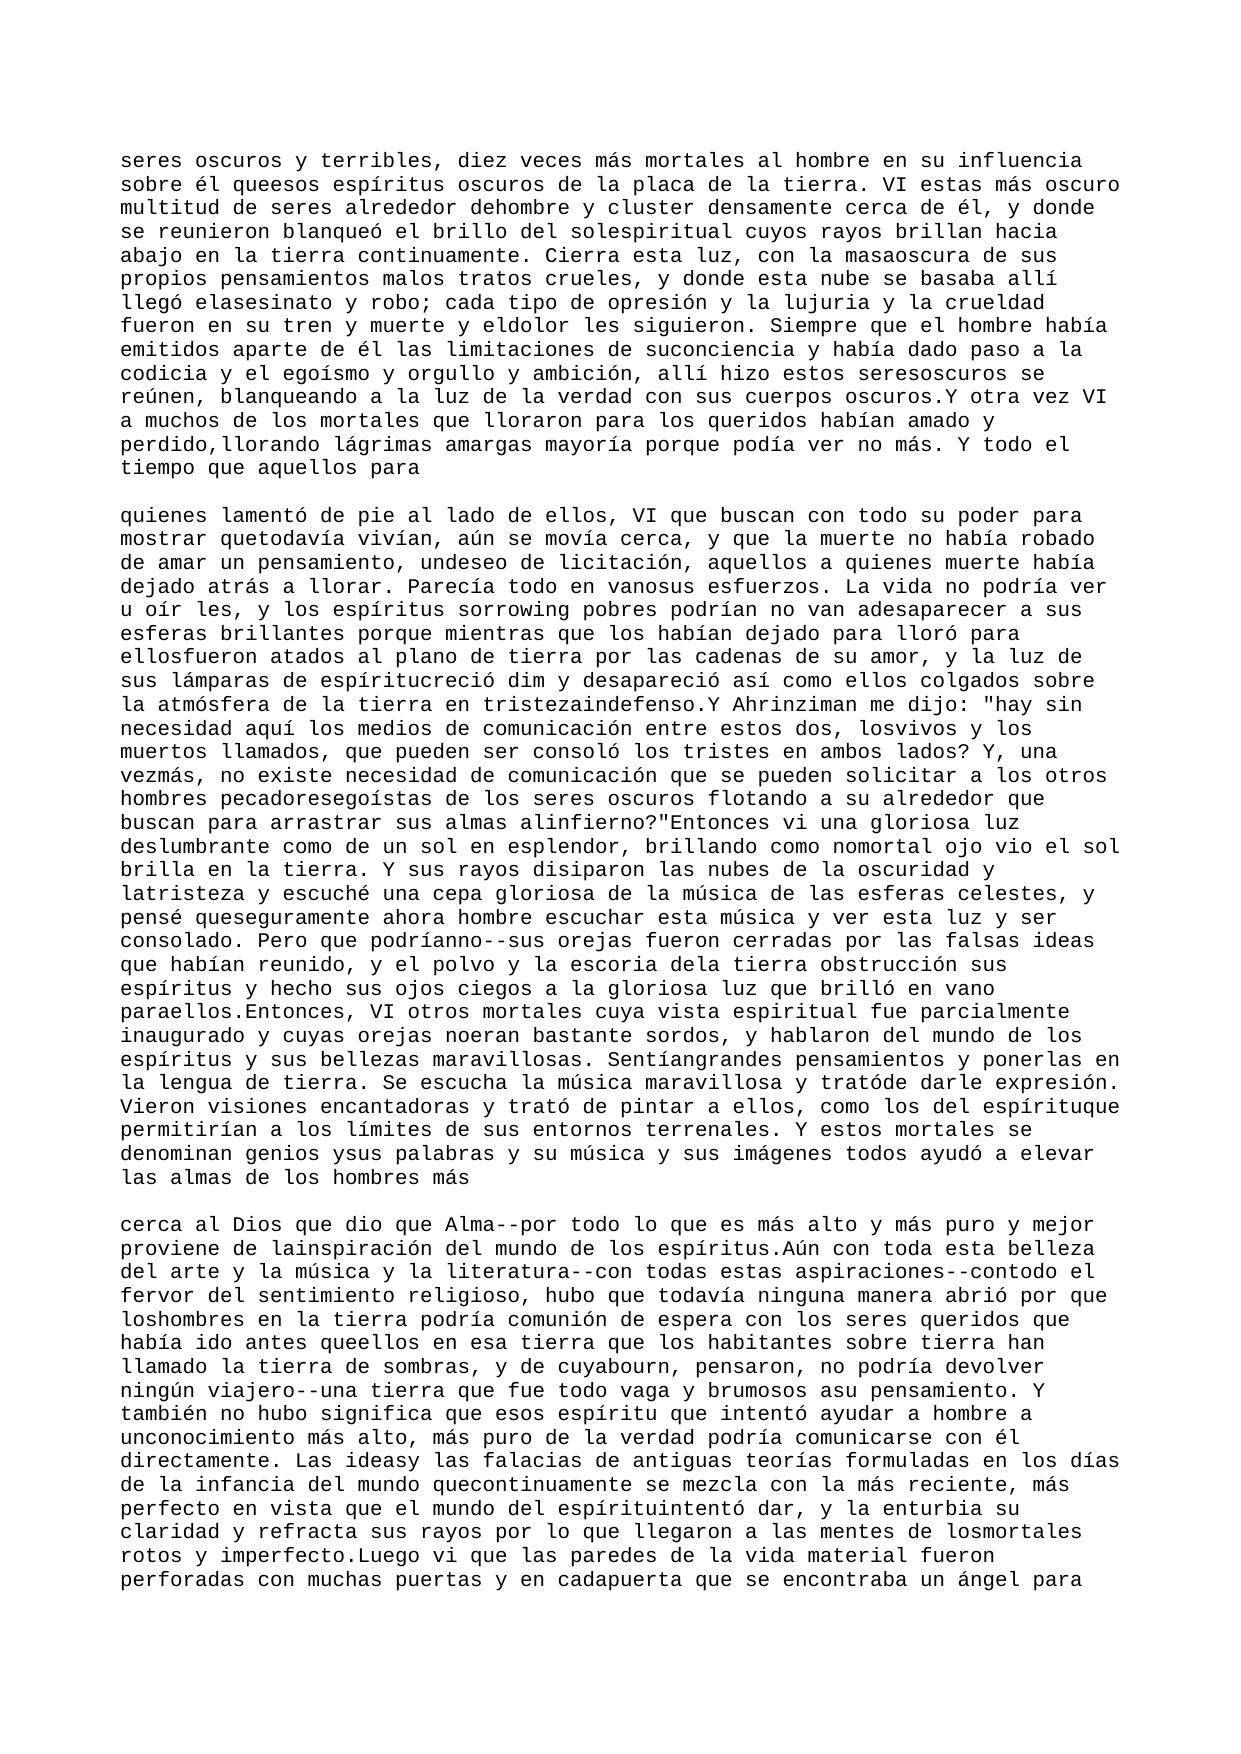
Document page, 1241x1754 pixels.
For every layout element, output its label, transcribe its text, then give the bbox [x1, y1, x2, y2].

text seres oscuros y terribles, diez veces más mortales al hombre en su influencia sobre él queesos espíritus oscuros de la placa de la tierra. VI estas más oscuro multitud de seres alrededor dehombre y cluster densamente cerca de él, y donde se reunieron blanqueó el brillo del solespiritual cuyos rayos brillan hacia abajo en la tierra continuamente. Cierra esta luz, con la masaoscura de sus propios pensamientos malos tratos crueles, y donde esta nube se basaba allí llegó elasesinato y robo; cada tipo de opresión y la lujuria y la crueldad fueron en su tren y muerte y eldolor les siguieron. Siempre que el hombre había emitidos aparte de él las limitaciones de suconciencia y había dado paso a la codicia y el egoísmo y orgullo y ambición, allí hizo estos seresoscuros se reúnen, blanqueando a la luz de la verdad con sus cuerpos oscuros.Y otra vez VI a muchos de los mortales que lloraron para los queridos habían amado y perdido,llorando lágrimas amargas mayoría porque podía ver no más. Y todo el tiempo que aquellos para [120, 150, 1120, 481]
text cerca al Dios que dio que Alma--por todo lo que es más alto y más puro y mejor proviene de lainspiración del mundo de los espíritus.Aún con toda esta belleza del arte y la música y la literatura--con todas estas aspiraciones--contodo el fervor del sentimiento religioso, hubo que todavía ninguna manera abrió por que loshombres en la tierra podría comunión de espera con los seres queridos que había ido antes queellos en esa tierra que los habitantes sobre tierra han llamado la tierra de sombras, y de cuyabourn, pensaron, no podría devolver ningún viajero--una tierra que fue todo vaga y brumosos asu pensamiento. Y también no hubo significa que esos espíritu que intentó ayudar a hombre a unconocimiento más alto, más puro de la verdad podría comunicarse con él directamente. Las ideasy las falacias de antiguas teorías formuladas en los días de la infancia del mundo quecontinuamente se mezcla con la más reciente, más perfecto en vista que el mundo del espírituintentó dar, y la enturbia su claridad y refracta sus rayos por lo que llegaron a las mentes de losmortales rotos y imperfecto.Luego vi que las paredes de la vida material fueron perforadas con muchas puertas y en cadapuerta que se encontraba un ángel para [120, 1214, 1120, 1592]
text quienes lamentó de pie al lado de ellos, VI que buscan con todo su poder para mostrar quetodavía vivían, aún se movía cerca, y que la muerte no había robado de amar un pensamiento, undeseo de licitación, aquellos a quienes muerte había dejado atrás a llorar. Parecía todo en vanosus esfuerzos. La vida no podría ver u oír les, y los espíritus sorrowing pobres podrían no van adesaparecer a sus esferas brillantes porque mientras que los habían dejado para lloró para ellosfueron atados al plano de tierra por las cadenas de su amor, y la luz de sus lámparas de espíritucreció dim y desapareció así como ellos colgados sobre la atmósfera de la tierra en tristezaindefenso.Y Ahrinziman me dijo: "hay sin necesidad aquí los medios de comunicación entre estos dos, losvivos y los muertos llamados, que pueden ser consoló los tristes en ambos lados? Y, una vezmás, no existe necesidad de comunicación que se pueden solicitar a los otros hombres pecadoresegoístas de los seres oscuros flotando a su alrededor que buscan para arrastrar sus almas alinfierno?"Entonces vi una gloriosa luz deslumbrante como de un sol en esplendor, brillando como nomortal ojo vio el sol brilla en la tierra. Y sus rayos disiparon las nubes de la oscuridad y latristeza y escuché una cepa gloriosa de la música de las esferas celestes, y pensé queseguramente ahora hombre escuchar esta música y ver esta luz y ser consolado. Pero que podríanno--sus orejas fueron cerradas por las falsas ideas que habían reunido, y el polvo y la escoria dela tierra obstrucción sus espíritus y hecho sus ojos ciegos a la gloriosa luz que brilló en vano paraellos.Entonces, VI otros mortales cuya vista espiritual fue parcialmente inaugurado y cuyas orejas noeran bastante sordos, y hablaron del mundo de los espíritus y sus bellezas maravillosas. Sentíangrandes pensamientos y ponerlas en la lengua de tierra. Se escucha la música maravillosa y tratóde darle expresión. Vieron visiones encantadoras y trató de pintar a ellos, como los del espírituque permitirían a los límites de sus entornos terrenales. Y estos mortales se denominan genios ysus palabras y su música y sus imágenes todos ayudó a elevar las almas de los hombres más [120, 505, 1120, 1190]
